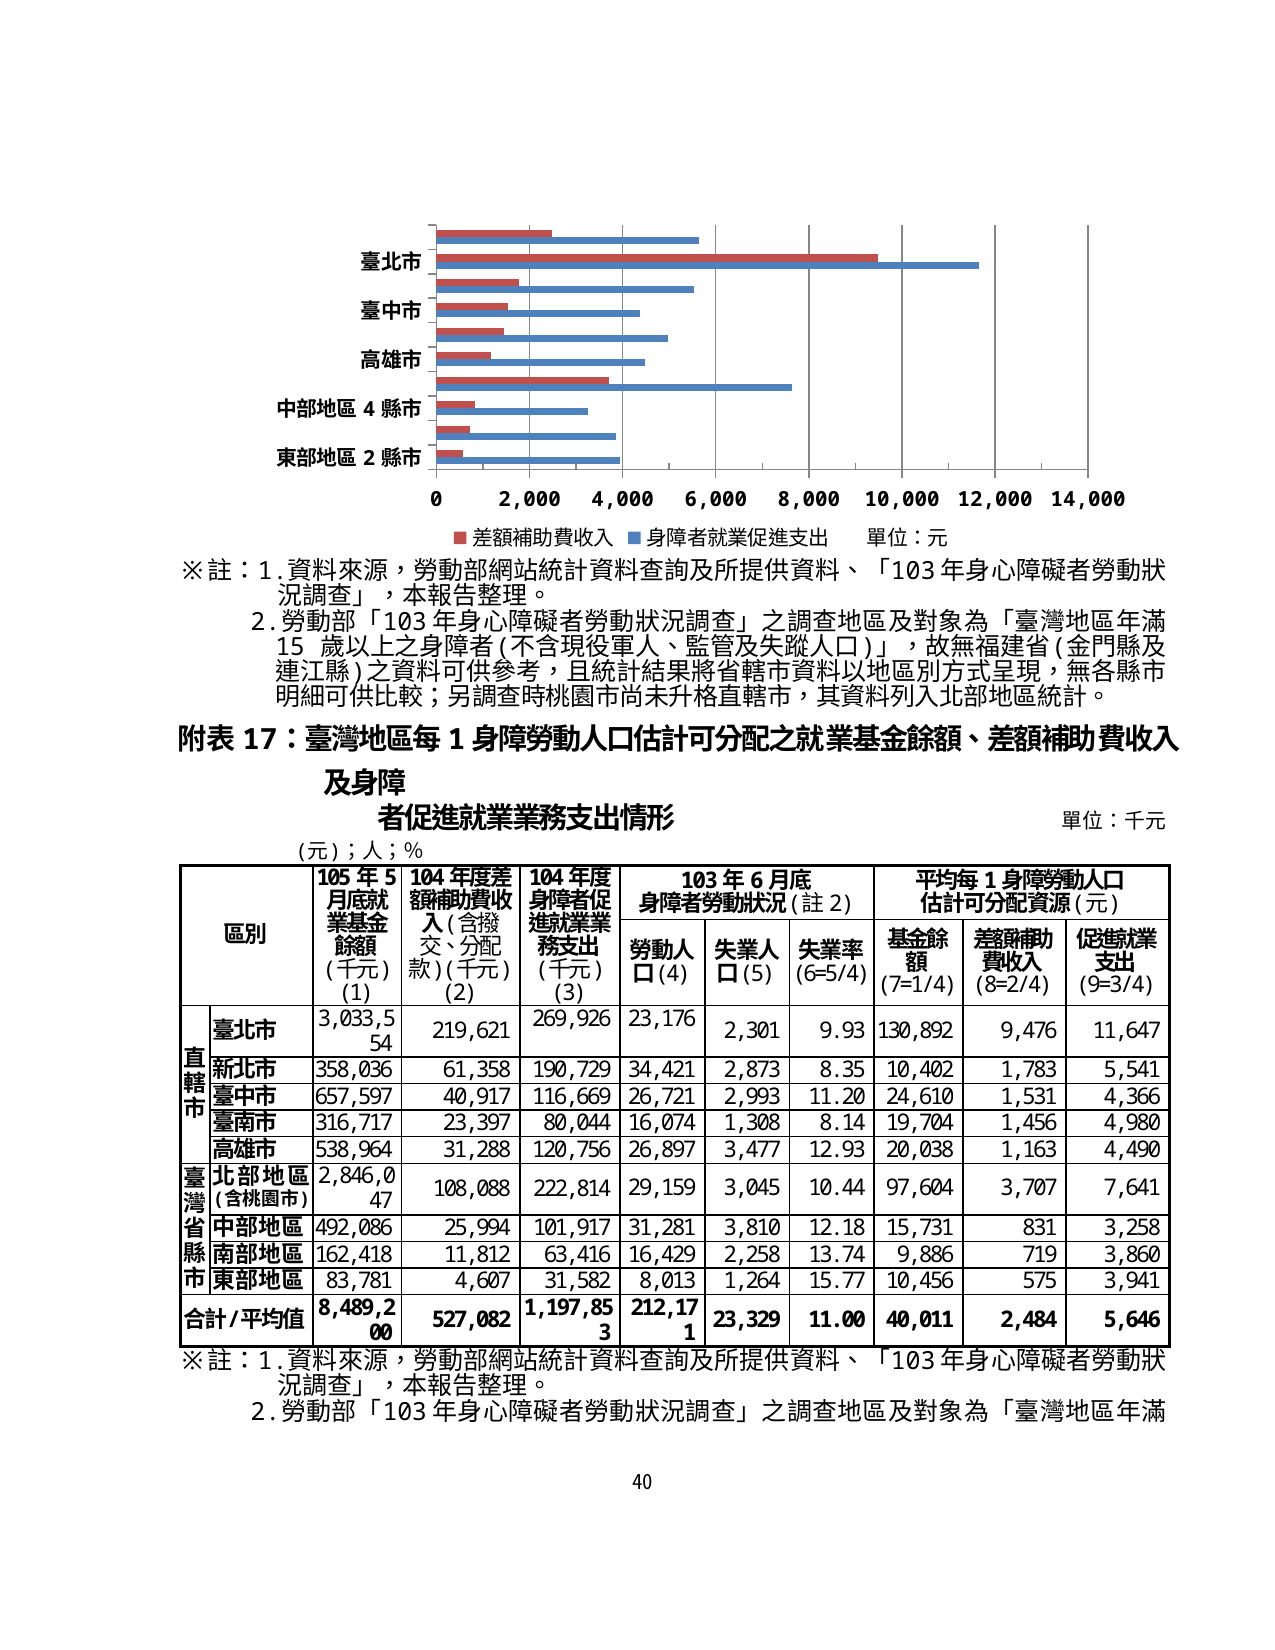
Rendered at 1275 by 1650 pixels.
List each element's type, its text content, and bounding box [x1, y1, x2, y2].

table_cell 2,258 [706, 1242, 789, 1267]
table_cell 16,074 [621, 1111, 704, 1136]
text 附表17：臺灣地區每1身障勞動人口估計可分配之就業基金餘額、差額補助費收入及身障 [177, 714, 1181, 802]
table_cell 31,281 [621, 1216, 704, 1241]
table_cell 657,597 [314, 1084, 401, 1109]
table_cell 23,329 [706, 1295, 789, 1345]
table_cell 3,860 [1067, 1242, 1168, 1267]
table_cell 臺灣省縣市 [182, 1164, 209, 1294]
text 2.勞動部「103年身心障礙者勞動狀況調查」之調查地區及對象為「臺灣地區年滿 [250, 1401, 1166, 1426]
table_cell 316,717 [314, 1111, 401, 1136]
table_cell 合計/平均值 [182, 1295, 312, 1345]
table_cell 1,264 [706, 1269, 789, 1294]
table_cell 中部地區 [211, 1216, 312, 1241]
table_cell 1,163 [964, 1137, 1065, 1162]
table_header 區別 [182, 867, 312, 1004]
table_cell 116,669 [521, 1084, 619, 1109]
table_cell 2,873 [706, 1058, 789, 1083]
table_cell 1,783 [964, 1058, 1065, 1083]
table_cell 3,033,554 [314, 1006, 401, 1056]
table_cell 差額補助費收入(8=2/4) [964, 920, 1065, 1004]
table_cell 2,993 [706, 1084, 789, 1109]
table_cell 4,980 [1067, 1111, 1168, 1136]
table_cell 5,541 [1067, 1058, 1168, 1083]
table_cell 101,917 [521, 1216, 619, 1241]
table_cell 10,402 [875, 1058, 962, 1083]
table_cell 3,810 [706, 1216, 789, 1241]
table_cell 4,490 [1067, 1137, 1168, 1162]
table_cell 12.18 [790, 1216, 873, 1241]
table_cell 212,171 [621, 1295, 704, 1345]
table_cell 11,812 [402, 1242, 519, 1267]
table_cell 358,036 [314, 1058, 401, 1083]
table_cell 8.35 [790, 1058, 873, 1083]
text ※註：1.資料來源，勞動部網站統計資料查詢及所提供資料、「103年身心障礙者勞動狀況調查」，本報告整理。 [177, 559, 1166, 609]
table_cell 3,707 [964, 1164, 1065, 1214]
table_cell 24,610 [875, 1084, 962, 1109]
text ※註：1.資料來源，勞動部網站統計資料查詢及所提供資料、「103年身心障礙者勞動狀況調查」，本報告整理。 [177, 1349, 1166, 1399]
table_cell 9,476 [964, 1006, 1065, 1056]
table_cell 83,781 [314, 1269, 401, 1294]
table_cell 63,416 [521, 1242, 619, 1267]
table_cell 10,456 [875, 1269, 962, 1294]
table_cell 北部地區(含桃園市) [211, 1164, 312, 1214]
table_cell 31,582 [521, 1269, 619, 1294]
table_cell 2,484 [964, 1295, 1065, 1345]
table_cell 719 [964, 1242, 1065, 1267]
table_cell 失業人口(5) [706, 920, 789, 1004]
table_cell 臺南市 [211, 1111, 312, 1136]
table_cell 97,604 [875, 1164, 962, 1214]
table_cell 108,088 [402, 1164, 519, 1214]
table_cell 12.93 [790, 1137, 873, 1162]
table_cell 492,086 [314, 1216, 401, 1241]
table_cell 3,045 [706, 1164, 789, 1214]
table_cell 34,421 [621, 1058, 704, 1083]
table_cell 19,704 [875, 1111, 962, 1136]
table_cell 11,647 [1067, 1006, 1168, 1056]
table_cell 20,038 [875, 1137, 962, 1162]
table_cell 臺北市 [211, 1006, 312, 1056]
table_cell 222,814 [521, 1164, 619, 1214]
table_cell 2,301 [706, 1006, 789, 1056]
table_cell 29,159 [621, 1164, 704, 1214]
table_cell 219,621 [402, 1006, 519, 1056]
table_header 103年6月底 身障者勞動狀況(註2) [621, 867, 873, 918]
table_cell 臺中市 [211, 1084, 312, 1109]
table_cell 13.74 [790, 1242, 873, 1267]
table_cell 11.00 [790, 1295, 873, 1345]
table_cell 3,941 [1067, 1269, 1168, 1294]
table_cell 1,197,853 [521, 1295, 619, 1345]
table_cell 575 [964, 1269, 1065, 1294]
table_header 105年5月底就業基金餘額 (千元)(1) [314, 867, 401, 1004]
table_cell 40,917 [402, 1084, 519, 1109]
table_cell 東部地區 [211, 1269, 312, 1294]
table_cell 23,397 [402, 1111, 519, 1136]
table_cell 162,418 [314, 1242, 401, 1267]
table_header 104年度身障者促進就業業務支出(千元)(3) [521, 867, 619, 1004]
text 2.勞動部「103年身心障礙者勞動狀況調查」之調查地區及對象為「臺灣地區年滿 15 歲以上之身障者(不含現役軍人、監管及失蹤人口)」，故無福建省(金門縣及連江縣)之資料可供參考，且統計結果將省轄市資料以地區別方式呈現，無各縣市明細可供比較；另調查時桃園市尚未升格直轄市，其資料列入北部地區統計。 [250, 611, 1166, 711]
table_cell 190,729 [521, 1058, 619, 1083]
table_cell 538,964 [314, 1137, 401, 1162]
table_cell 15,731 [875, 1216, 962, 1241]
table_cell 1,531 [964, 1084, 1065, 1109]
table_cell 4,607 [402, 1269, 519, 1294]
table_cell 4,366 [1067, 1084, 1168, 1109]
table_cell 831 [964, 1216, 1065, 1241]
table_cell 269,926 [521, 1006, 619, 1056]
table_cell 3,477 [706, 1137, 789, 1162]
table_cell 26,897 [621, 1137, 704, 1162]
table_cell 80,044 [521, 1111, 619, 1136]
table_cell 8,013 [621, 1269, 704, 1294]
table_cell 5,646 [1067, 1295, 1168, 1345]
table_cell 1,456 [964, 1111, 1065, 1136]
table_cell 勞動人口(4) [621, 920, 704, 1004]
table_cell 南部地區 [211, 1242, 312, 1267]
table_cell 9.93 [790, 1006, 873, 1056]
table_cell 31,288 [402, 1137, 519, 1162]
table_cell 11.20 [790, 1084, 873, 1109]
table_cell 130,892 [875, 1006, 962, 1056]
table_header 平均每1身障勞動人口 估計可分配資源(元) [875, 867, 1168, 918]
table_cell 23,176 [621, 1006, 704, 1056]
table_cell 7,641 [1067, 1164, 1168, 1214]
table_cell 2,846,047 [314, 1164, 401, 1214]
table_cell 失業率(6=5/4) [790, 920, 873, 1004]
table_header 104年度差額補助費收入(含撥交、分配款)(千元)(2) [402, 867, 519, 1004]
table_cell 26,721 [621, 1084, 704, 1109]
table_cell 527,082 [402, 1295, 519, 1345]
table_cell 120,756 [521, 1137, 619, 1162]
table_cell 8.14 [790, 1111, 873, 1136]
table_cell 新北市 [211, 1058, 312, 1083]
table_cell 16,429 [621, 1242, 704, 1267]
table_cell 3,258 [1067, 1216, 1168, 1241]
table_cell 25,994 [402, 1216, 519, 1241]
table_cell 直 轄 市 [182, 1006, 209, 1162]
table_cell 40,011 [875, 1295, 962, 1345]
table_cell 8,489,200 [314, 1295, 401, 1345]
table_cell 基金餘額 (7=1/4) [875, 920, 962, 1004]
table_cell 10.44 [790, 1164, 873, 1214]
table_cell 1,308 [706, 1111, 789, 1136]
table_cell 15.77 [790, 1269, 873, 1294]
text 者促進就業業務支出情形 單位：千元(元)；人；％ [192, 806, 1166, 864]
table_cell 高雄市 [211, 1137, 312, 1162]
table_cell 9,886 [875, 1242, 962, 1267]
table_cell 促進就業支出(9=3/4) [1067, 920, 1168, 1004]
table_cell 61,358 [402, 1058, 519, 1083]
